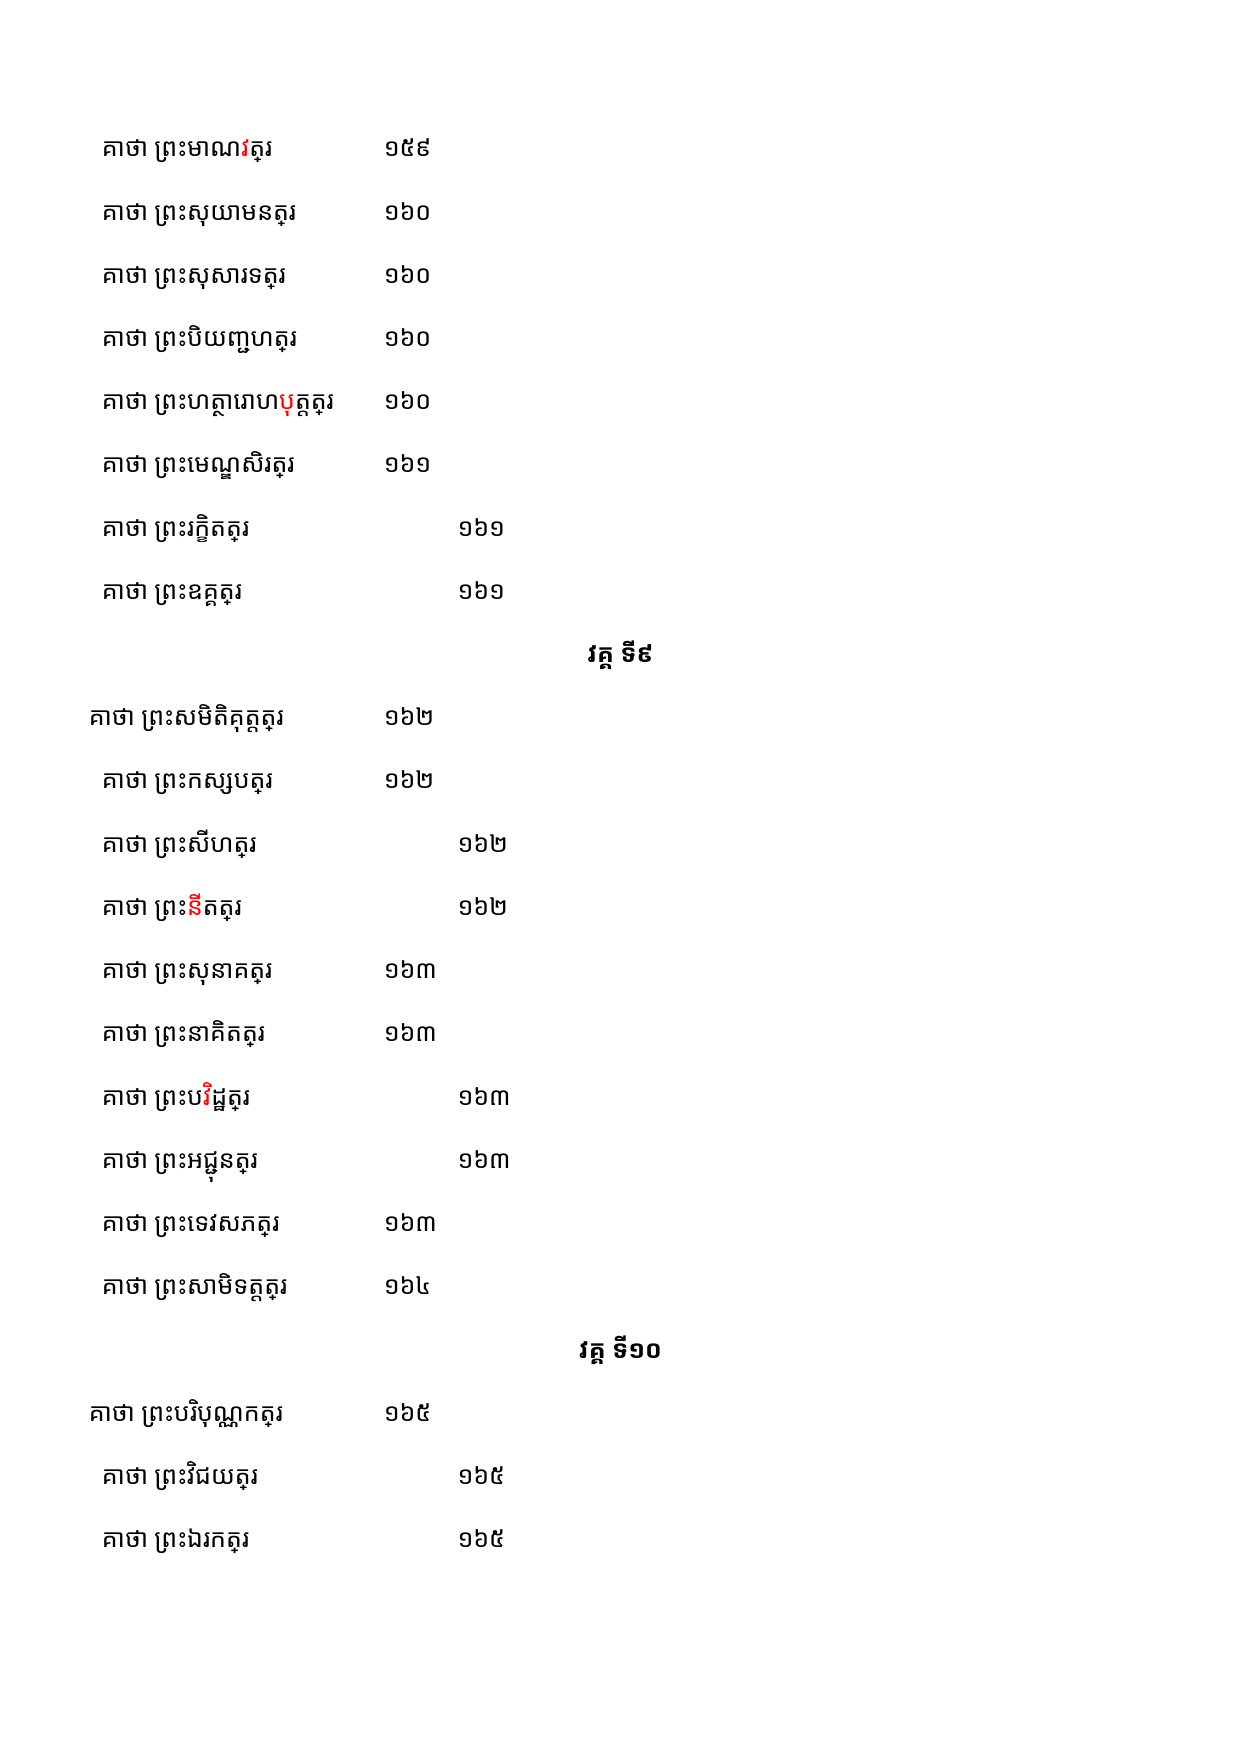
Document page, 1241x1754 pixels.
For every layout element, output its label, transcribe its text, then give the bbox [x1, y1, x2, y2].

text គាថា ព្រះសុនាគត្ថេរ ១៦៣ [88, 952, 1152, 986]
text គាថា ព្រះសមិតិគុត្តត្ថេរ ១៦២ [88, 699, 1152, 733]
text គាថា ព្រះបរិបុណ្ណកត្ថេរ ១៦៥ [88, 1394, 1152, 1428]
text គាថា ព្រះសីហត្ថេរ ១៦២ [88, 825, 1152, 859]
text គាថា ព្រះឧគ្គត្ថេរ ១៦១ [88, 572, 1152, 607]
text គាថា ព្រះនីតត្ថេរ ១៦២ [88, 889, 1152, 923]
text វគ្គ ទី១០ [88, 1331, 1152, 1365]
text គាថា ព្រះបិយញ្ជហត្ថេរ ១៦០ [88, 319, 1152, 354]
text គាថា ព្រះនាគិតត្ថេរ ១៦៣ [88, 1015, 1152, 1049]
text គាថា ព្រះរក្ខិតត្ថេរ ១៦១ [88, 509, 1152, 543]
text គាថា ព្រះទេវសភត្ថេរ ១៦៣ [88, 1205, 1152, 1239]
text គាថា ព្រះបវិដ្ឋត្ថេរ ១៦៣ [88, 1078, 1152, 1112]
text វគ្គ ទី៩ [88, 636, 1152, 670]
text គាថា ព្រះសាមិទត្តត្ថេរ ១៦៤ [88, 1268, 1152, 1302]
text គាថា ព្រះសុយាមនត្ថេរ ១៦០ [88, 193, 1152, 227]
text គាថា ព្រះវិជយត្ថេរ ១៦៥ [88, 1458, 1152, 1492]
text គាថា ព្រះអជ្ជុនត្ថេរ ១៦៣ [88, 1142, 1152, 1176]
text គាថា ព្រះមាណវត្ថេរ ១៥៩ [88, 130, 1152, 164]
text គាថា ព្រះឯរកត្ថេរ ១៦៥ [88, 1521, 1152, 1555]
text គាថា ព្រះហត្ថារោហបុត្តត្ថេរ ១៦០ [88, 383, 1152, 417]
text គាថា ព្រះមេណ្ឌសិរត្ថេរ ១៦១ [88, 446, 1152, 480]
text គាថា ព្រះសុសារទត្ថេរ ១៦០ [88, 256, 1152, 290]
text គាថា ព្រះកស្សបត្ថេរ ១៦២ [88, 762, 1152, 796]
